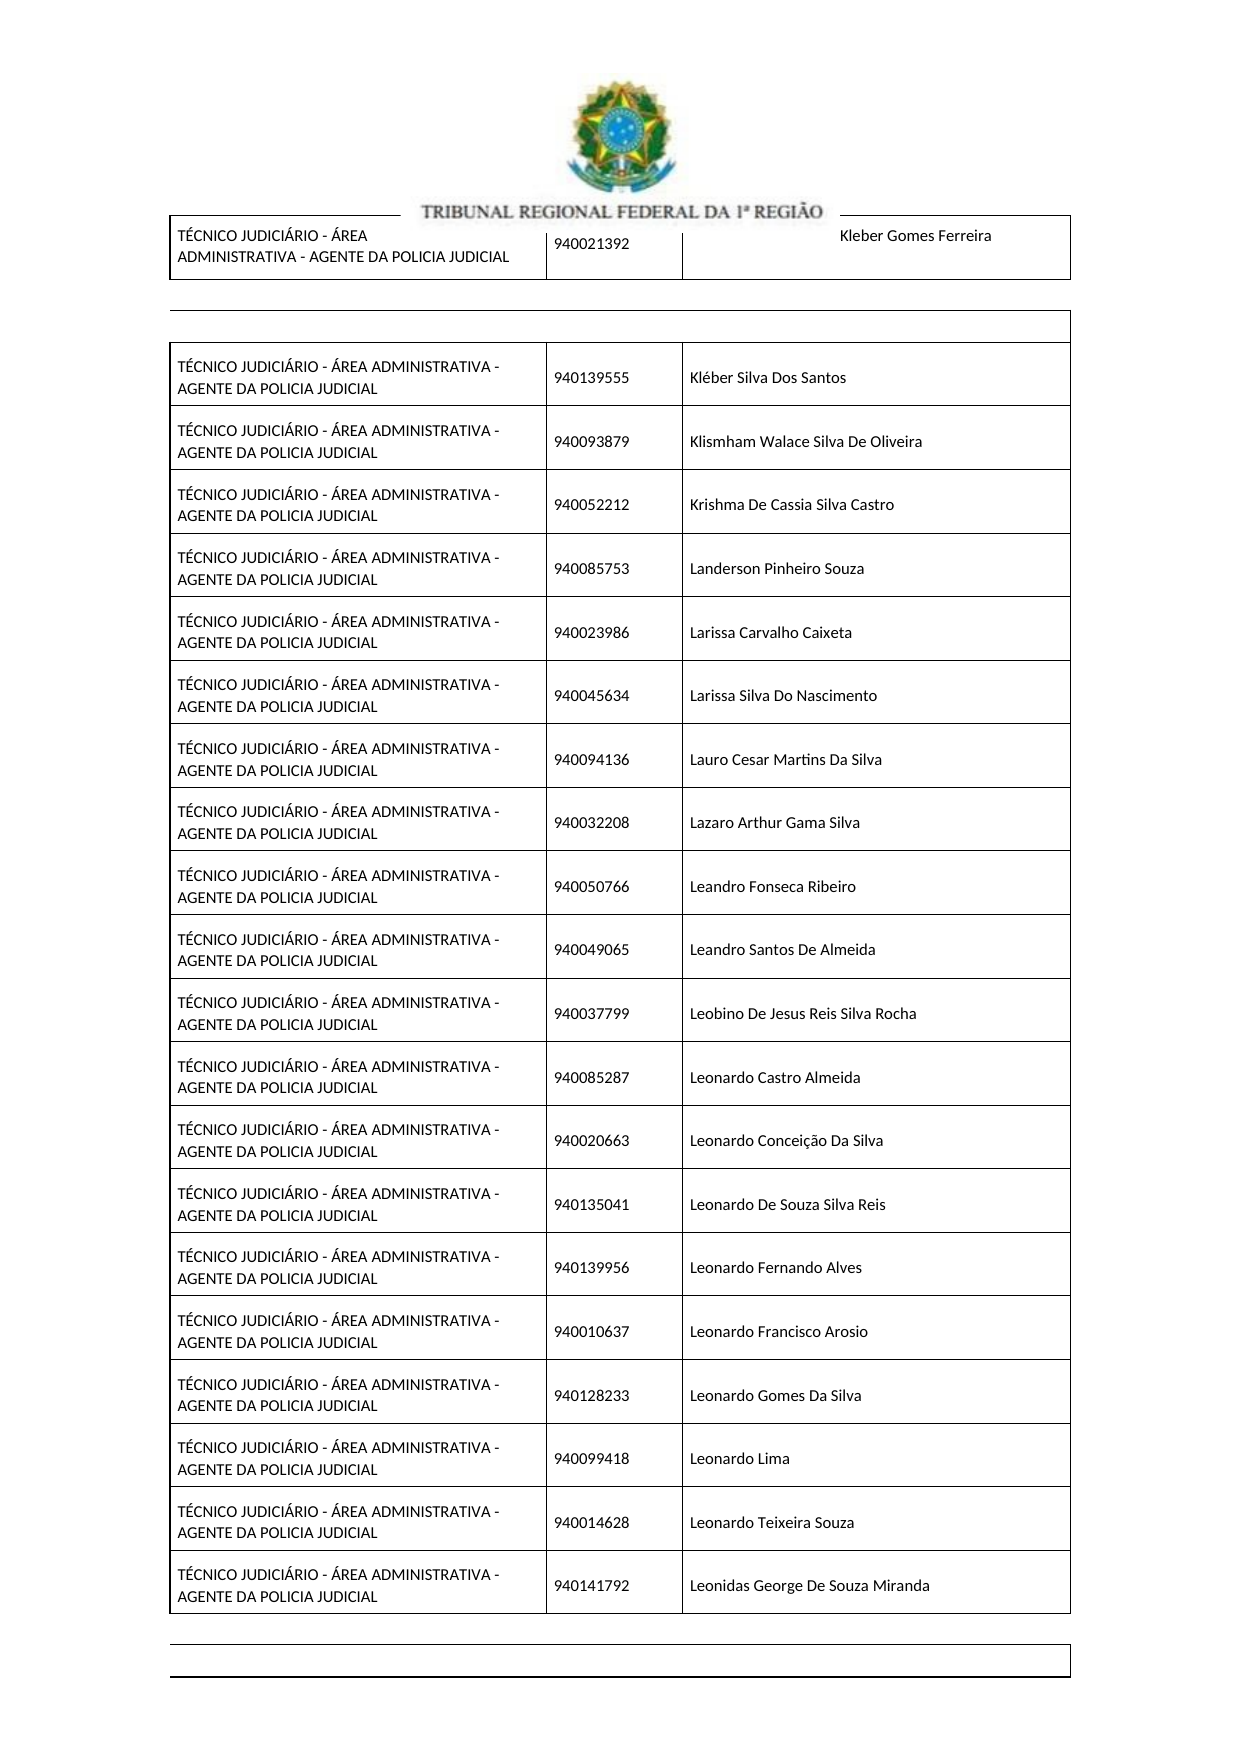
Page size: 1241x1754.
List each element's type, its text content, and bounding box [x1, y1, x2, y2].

table_cell Leonardo Fernando Alves [683, 1233, 1070, 1295]
table_cell TÉCNICO JUDICIÁRIO - ÁREA ADMINISTRATIVA - AGENTE DA POLICIA JUDICIAL [171, 1233, 546, 1295]
table_cell 940085753 [547, 534, 682, 596]
table_cell TÉCNICO JUDICIÁRIO - ÁREA ADMINISTRATIVA - AGENTE DA POLICIA JUDICIAL [171, 661, 546, 723]
table_cell 940141792 [547, 1551, 682, 1613]
table_cell TÉCNICO JUDICIÁRIO - ÁREA ADMINISTRATIVA - AGENTE DA POLICIA JUDICIAL [171, 1169, 546, 1232]
table_cell 940139956 [547, 1233, 682, 1295]
table_cell TÉCNICO JUDICIÁRIO - ÁREA ADMINISTRATIVA - AGENTE DA POLICIA JUDICIAL [171, 1296, 546, 1359]
table_cell Leonardo Conceição Da Silva [683, 1106, 1070, 1168]
table_header INSCRIÇÃO [546, 1645, 683, 1676]
table_cell Leandro Fonseca Ribeiro [683, 851, 1070, 914]
table_cell Kléber Silva Dos Santos [683, 343, 1070, 405]
table_cell Larissa Silva Do Nascimento [683, 661, 1070, 723]
table_cell TÉCNICO JUDICIÁRIO - ÁREA ADMINISTRATIVA - AGENTE DA POLICIA JUDICIAL [171, 1424, 546, 1486]
table_cell TÉCNICO JUDICIÁRIO - ÁREA ADMINISTRATIVA - AGENTE DA POLICIA JUDICIAL [171, 851, 546, 914]
table_header INSCRIÇÃO [546, 311, 683, 342]
table_cell TÉCNICO JUDICIÁRIO - ÁREA ADMINISTRATIVA - AGENTE DA POLICIA JUDICIAL [171, 1106, 546, 1168]
table_cell 940020663 [547, 1106, 682, 1168]
table_header CARGO [170, 1645, 546, 1676]
table_cell Lauro Cesar Martins Da Silva [683, 724, 1070, 787]
table_cell Leonidas George De Souza Miranda [683, 1551, 1070, 1613]
table_cell TÉCNICO JUDICIÁRIO - ÁREA ADMINISTRATIVA - AGENTE DA POLICIA JUDICIAL [171, 343, 546, 405]
table_cell 940135041 [547, 1169, 682, 1232]
table_cell 940032208 [547, 788, 682, 850]
table_cell 940085287 [547, 1042, 682, 1105]
table_cell Leonardo Teixeira Souza [683, 1487, 1070, 1550]
table_cell TÉCNICO JUDICIÁRIO - ÁREA ADMINISTRATIVA - AGENTE DA POLICIA JUDICIAL [171, 979, 546, 1041]
table_cell 940094136 [547, 724, 682, 787]
table_cell Klismham Walace Silva De Oliveira [683, 406, 1070, 469]
table_cell TÉCNICO JUDICIÁRIO - ÁREA ADMINISTRATIVA - AGENTE DA POLICIA JUDICIAL [171, 1360, 546, 1423]
table_cell Leonardo Gomes Da Silva [683, 1360, 1070, 1423]
table_cell TÉCNICO JUDICIÁRIO - ÁREA ADMINISTRATIVA - AGENTE DA POLICIA JUDICIAL [171, 1551, 546, 1613]
table_cell Leobino De Jesus Reis Silva Rocha [683, 979, 1070, 1041]
table_header NOME [683, 1645, 1070, 1676]
table_cell Lazaro Arthur Gama Silva [683, 788, 1070, 850]
table_cell TÉCNICO JUDICIÁRIO - ÁREA ADMINISTRATIVA - AGENTE DA POLICIA JUDICIAL [171, 915, 546, 977]
table_cell 940139555 [547, 343, 682, 405]
table_header NOME [683, 311, 1070, 342]
table_cell TÉCNICO JUDICIÁRIO - ÁREA ADMINISTRATIVA - AGENTE DA POLICIA JUDICIAL [171, 788, 546, 850]
table_cell 940128233 [547, 1360, 682, 1423]
table_cell 940050766 [547, 851, 682, 914]
table_cell Leonardo Lima [683, 1424, 1070, 1486]
table_cell Leandro Santos De Almeida [683, 915, 1070, 977]
table_cell Krishma De Cassia Silva Castro [683, 470, 1070, 532]
table_header CARGO [170, 311, 546, 342]
table_cell 940052212 [547, 470, 682, 532]
table_cell 940099418 [547, 1424, 682, 1486]
table_cell 940021392 [547, 233, 682, 278]
table_cell Leonardo De Souza Silva Reis [683, 1169, 1070, 1232]
table_cell TÉCNICO JUDICIÁRIO - ÁREA ADMINISTRATIVA - AGENTE DA POLICIA JUDICIAL [171, 534, 546, 596]
table_cell 940049065 [547, 915, 682, 977]
table_cell Leonardo Francisco Arosio [683, 1296, 1070, 1359]
table_cell TÉCNICO JUDICIÁRIO - ÁREA ADMINISTRATIVA - AGENTE DA POLICIA JUDICIAL [171, 597, 546, 660]
table_cell Kleber Gomes Ferreira [683, 216, 1070, 278]
table_cell TÉCNICO JUDICIÁRIO - ÁREA ADMINISTRATIVA - AGENTE DA POLICIA JUDICIAL [171, 1042, 546, 1105]
table_cell TÉCNICO JUDICIÁRIO - ÁREA ADMINISTRATIVA - AGENTE DA POLICIA JUDICIAL [171, 406, 546, 469]
table_cell Larissa Carvalho Caixeta [683, 597, 1070, 660]
table_cell Landerson Pinheiro Souza [683, 534, 1070, 596]
table_cell 940037799 [547, 979, 682, 1041]
table_cell TÉCNICO JUDICIÁRIO - ÁREA ADMINISTRATIVA - AGENTE DA POLICIA JUDICIAL [171, 470, 546, 532]
table_cell 940093879 [547, 406, 682, 469]
table_cell TÉCNICO JUDICIÁRIO - ÁREA ADMINISTRATIVA - AGENTE DA POLICIA JUDICIAL [171, 1487, 546, 1550]
table_cell 940014628 [547, 1487, 682, 1550]
table_cell 940045634 [547, 661, 682, 723]
table_cell Leonardo Castro Almeida [683, 1042, 1070, 1105]
table_cell 940023986 [547, 597, 682, 660]
table_cell 940010637 [547, 1296, 682, 1359]
table_cell TÉCNICO JUDICIÁRIO - ÁREA ADMINISTRATIVA - AGENTE DA POLICIA JUDICIAL [171, 216, 546, 278]
table_cell TÉCNICO JUDICIÁRIO - ÁREA ADMINISTRATIVA - AGENTE DA POLICIA JUDICIAL [171, 724, 546, 787]
